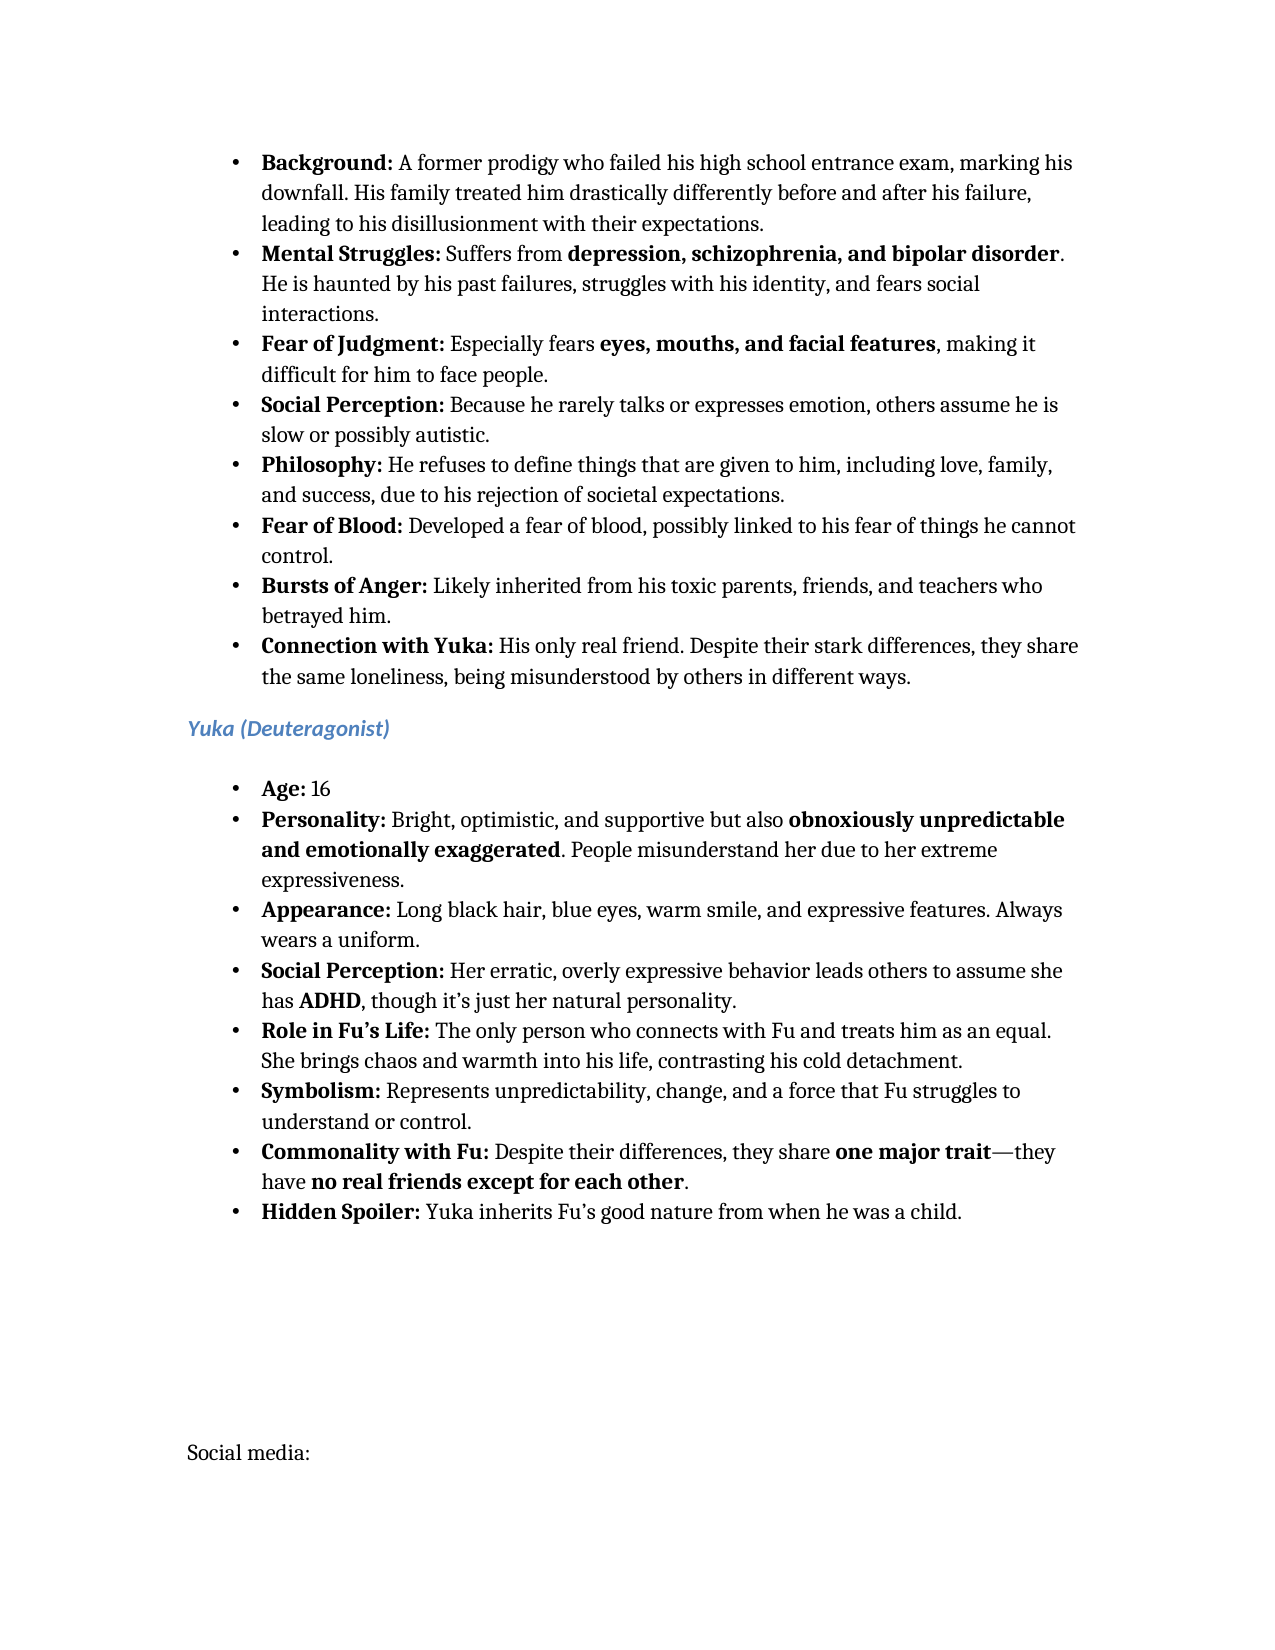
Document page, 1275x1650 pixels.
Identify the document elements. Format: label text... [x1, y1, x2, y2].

list Age: 16 [232, 776, 1087, 803]
list Fear of Blood: Developed a fear of blood, possibly linked to his fear of things he cannot control. [232, 512, 1087, 569]
list Commonality with Fu: Despite their differences, they share one major trait—they have no real friends except for each other. [232, 1139, 1087, 1195]
list Hidden Spoiler: Yuka inherits Fu’s good nature from when he was a child. [232, 1199, 1087, 1226]
list Fear of Judgment: Especially fears eyes, mouths, and facial features, making it difficult for him to face people. [232, 331, 1087, 388]
list Social Perception: Her erratic, overly expressive behavior leads others to assume she has ADHD, though it’s just her natural personality. [232, 957, 1087, 1014]
list Social Perception: Because he rarely talks or expresses emotion, others assume he is slow or possibly autistic. [232, 392, 1087, 448]
list Connection with Yuka: His only real friend. Despite their stark differences, they share the same loneliness, being misunderstood by others in different ways. [232, 633, 1087, 690]
list Personality: Bright, optimistic, and supportive but also obnoxiously unpredictable and emotionally exaggerated. People misunderstand her due to her extreme expressiveness. [232, 806, 1087, 893]
text Social media: [187, 1440, 1087, 1466]
list Background: A former prodigy who failed his high school entrance exam, marking his downfall. His family treated him drastically differently before and after his failure, leading to his disillusionment with their expectations. [232, 150, 1087, 237]
list Symbolism: Represents unpredictability, change, and a force that Fu struggles to understand or control. [232, 1078, 1087, 1135]
list Bursts of Anger: Likely inherited from his toxic parents, friends, and teachers who betrayed him. [232, 573, 1087, 629]
list Mental Struggles: Suffers from depression, schizophrenia, and bipolar disorder. He is haunted by his past failures, struggles with his identity, and fears social interactions. [232, 241, 1087, 327]
subtitle Yuka (Deuteragonist) [187, 714, 1087, 743]
list Role in Fu’s Life: The only person who connects with Fu and treats him as an equal. She brings chaos and warmth into his life, contrasting his cold detachment. [232, 1018, 1087, 1074]
list Philosophy: He refuses to define things that are given to him, including love, family, and success, due to his rejection of societal expectations. [232, 452, 1087, 509]
list Appearance: Long black hair, blue eyes, warm smile, and expressive features. Always wears a uniform. [232, 897, 1087, 954]
